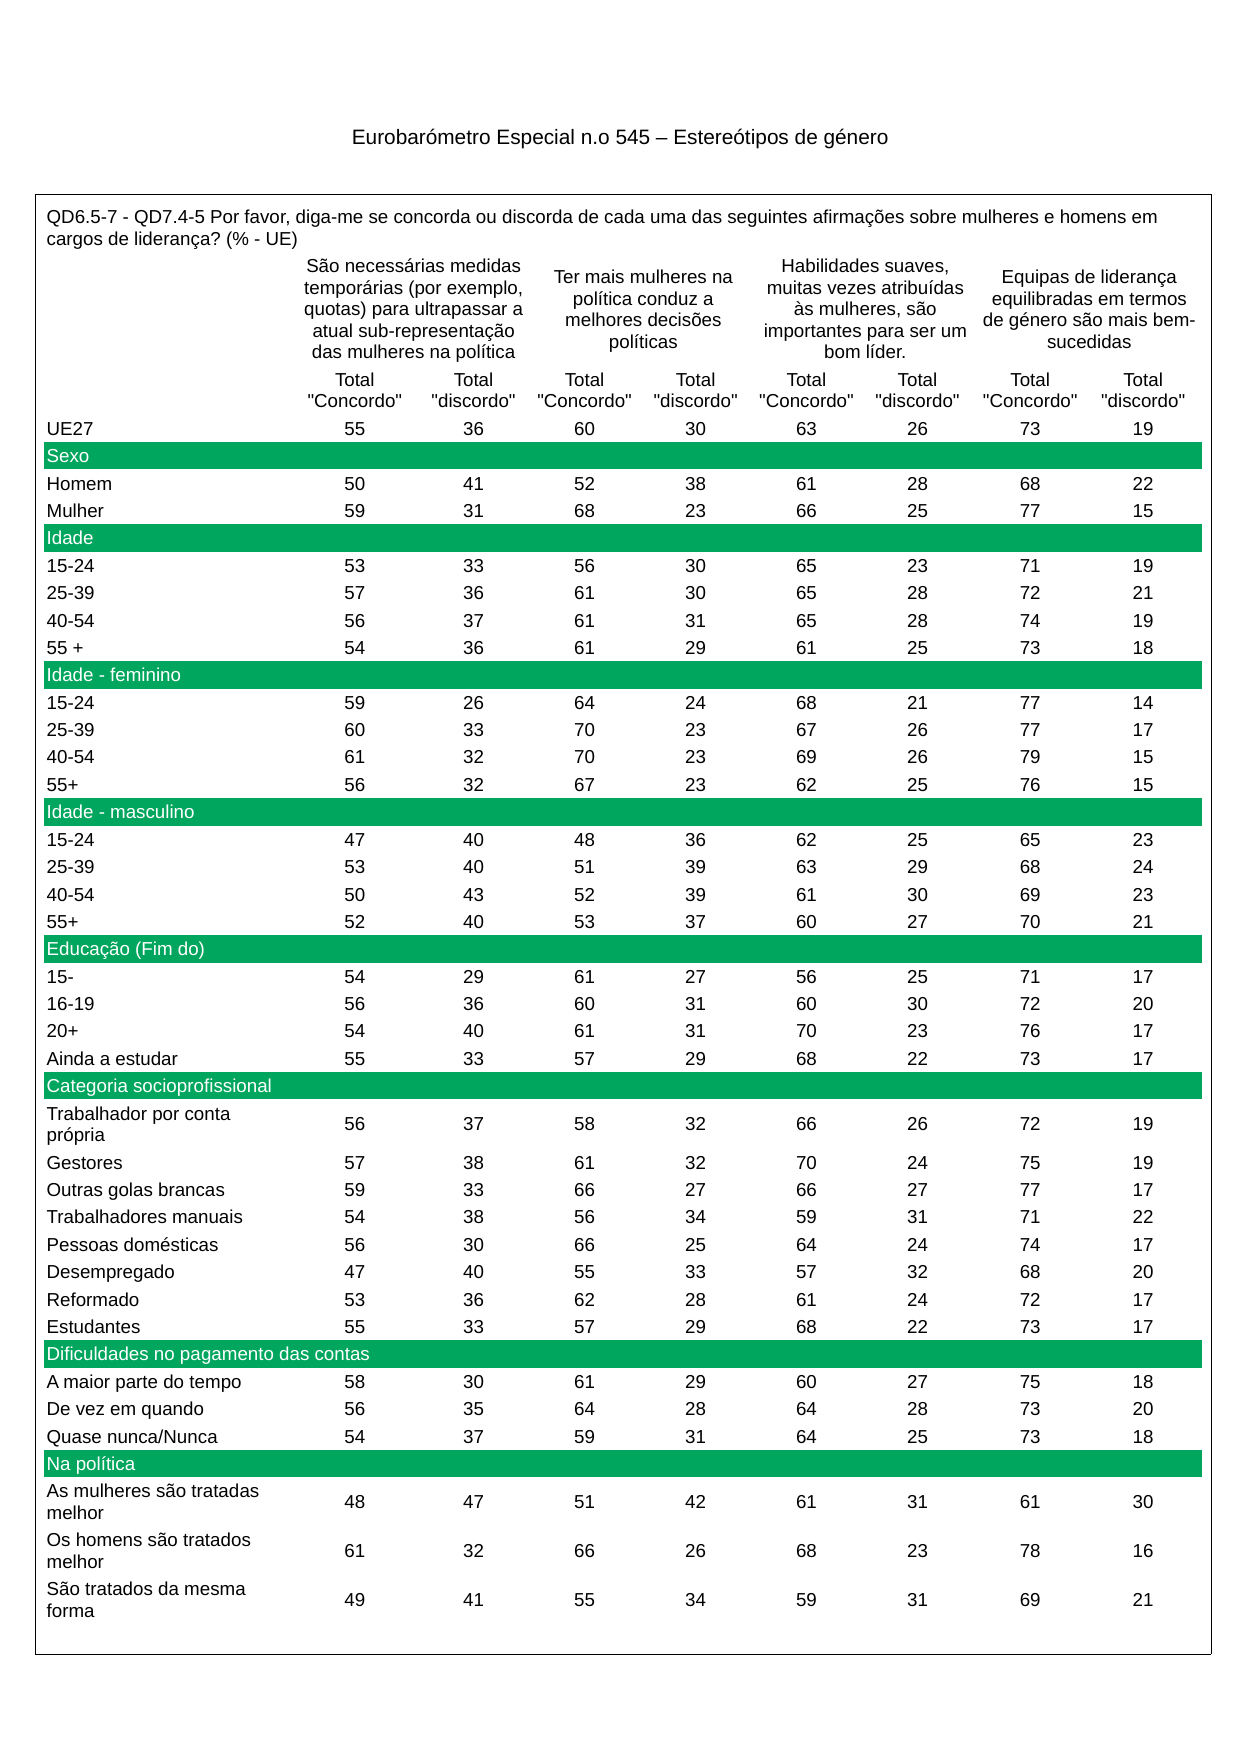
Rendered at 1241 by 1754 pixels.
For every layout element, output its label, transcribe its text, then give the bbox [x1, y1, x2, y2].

table_cell 31 [636, 1423, 754, 1450]
table_cell 61 [976, 1477, 1084, 1526]
table_cell 62 [754, 826, 858, 853]
table_cell 64 [754, 1423, 858, 1450]
table_cell 35 [415, 1395, 532, 1422]
table_cell 55 [295, 1313, 414, 1340]
table_cell 56 [295, 990, 414, 1017]
table_cell [44, 252, 294, 366]
table_cell 60 [532, 990, 636, 1017]
table_cell 29 [636, 1368, 754, 1395]
table_cell Desempregado [44, 1258, 294, 1286]
table_cell 32 [415, 771, 532, 798]
table_cell 66 [754, 1100, 858, 1148]
table_cell 41 [415, 1575, 532, 1624]
table_cell Ter mais mulheres na política conduz a melhores decisões políticas [532, 252, 754, 366]
table_cell 32 [415, 744, 532, 771]
table_cell 31 [636, 1018, 754, 1045]
table_cell 15-24 [44, 552, 294, 579]
table_cell 61 [532, 1149, 636, 1176]
table_cell 60 [754, 990, 858, 1017]
table_cell Homem [44, 470, 294, 497]
table_cell São necessárias medidas temporárias (por exemplo, quotas) para ultrapassar a atual sub-representação das mulheres na política [295, 252, 532, 366]
table_cell As mulheres são tratadas melhor [44, 1477, 294, 1526]
table_cell 56 [295, 606, 414, 634]
table_cell 61 [754, 634, 858, 661]
table_cell Idade - feminino [44, 661, 1202, 689]
table_cell A maior parte do tempo [44, 1368, 294, 1395]
table_cell 57 [295, 579, 414, 606]
table_cell 31 [859, 1203, 976, 1231]
table_cell 68 [754, 1313, 858, 1340]
table_cell 28 [859, 470, 976, 497]
table_cell 27 [859, 908, 976, 935]
table_cell 21 [1084, 1575, 1202, 1624]
table_cell 56 [754, 963, 858, 990]
table_cell 61 [532, 634, 636, 661]
table_cell 66 [532, 1231, 636, 1258]
table_cell 40-54 [44, 880, 294, 908]
table_cell 33 [636, 1258, 754, 1286]
table_cell 23 [859, 1018, 976, 1045]
table_cell 65 [976, 826, 1084, 853]
table_cell 26 [859, 744, 976, 771]
table_cell 32 [415, 1526, 532, 1575]
table_cell 31 [636, 606, 754, 634]
table_cell 23 [1084, 880, 1202, 908]
table_cell 47 [415, 1477, 532, 1526]
table_cell 19 [1084, 552, 1202, 579]
table_cell 17 [1084, 1018, 1202, 1045]
table_cell 49 [295, 1575, 414, 1624]
table_cell 34 [636, 1203, 754, 1231]
table_cell 15-24 [44, 689, 294, 716]
table_cell 37 [415, 606, 532, 634]
table_cell 61 [754, 1477, 858, 1526]
table_cell 71 [976, 963, 1084, 990]
table_cell 22 [1084, 1203, 1202, 1231]
table_cell 33 [415, 716, 532, 743]
table_cell 77 [976, 497, 1084, 524]
table_cell 74 [976, 606, 1084, 634]
table_cell 73 [976, 634, 1084, 661]
table_cell 19 [1084, 1100, 1202, 1148]
table_cell 60 [295, 716, 414, 743]
table_cell 29 [636, 1045, 754, 1072]
table_cell 31 [415, 497, 532, 524]
table_cell 59 [295, 689, 414, 716]
table_cell 21 [1084, 579, 1202, 606]
table_cell Equipas de liderança equilibradas em termos de género são mais bem-sucedidas [976, 252, 1202, 366]
table_cell 22 [859, 1045, 976, 1072]
table_cell 68 [754, 689, 858, 716]
table_cell 27 [859, 1368, 976, 1395]
table_cell 58 [295, 1368, 414, 1395]
table_cell Pessoas domésticas [44, 1231, 294, 1258]
table_cell 76 [976, 1018, 1084, 1045]
table_cell 60 [532, 415, 636, 442]
table_cell 38 [415, 1149, 532, 1176]
table_cell 56 [532, 552, 636, 579]
table_cell 48 [295, 1477, 414, 1526]
table_cell 71 [976, 552, 1084, 579]
table_cell 55 [532, 1258, 636, 1286]
table_cell 28 [859, 1395, 976, 1422]
table_cell Total "Concordo" [532, 366, 636, 415]
table_cell 25 [859, 963, 976, 990]
table_cell 60 [754, 1368, 858, 1395]
table_cell 30 [859, 880, 976, 908]
table_cell 22 [859, 1313, 976, 1340]
table_cell 15- [44, 963, 294, 990]
table_cell 75 [976, 1368, 1084, 1395]
table_cell 67 [754, 716, 858, 743]
table_cell 24 [1084, 853, 1202, 880]
table_cell 56 [295, 771, 414, 798]
table_cell 29 [859, 853, 976, 880]
table_cell 24 [859, 1286, 976, 1313]
table_cell 68 [754, 1526, 858, 1575]
table_cell 50 [295, 470, 414, 497]
table_cell 17 [1084, 1286, 1202, 1313]
table_cell 20 [1084, 990, 1202, 1017]
table_cell 40-54 [44, 606, 294, 634]
table_cell 15-24 [44, 826, 294, 853]
table_cell Idade - masculino [44, 798, 1202, 826]
table_cell 26 [415, 689, 532, 716]
table_cell 15 [1084, 497, 1202, 524]
table_cell 65 [754, 579, 858, 606]
table_cell 36 [415, 634, 532, 661]
table_cell 64 [754, 1231, 858, 1258]
table_cell 61 [295, 744, 414, 771]
table_cell 32 [636, 1100, 754, 1148]
table_cell 57 [532, 1313, 636, 1340]
table_cell 77 [976, 1176, 1084, 1203]
table_cell 37 [415, 1423, 532, 1450]
table_cell 54 [295, 634, 414, 661]
table_cell 68 [976, 1258, 1084, 1286]
table_cell 68 [754, 1045, 858, 1072]
table_cell 15 [1084, 771, 1202, 798]
table_cell 30 [636, 552, 754, 579]
table_cell 55+ [44, 771, 294, 798]
table_cell 68 [976, 470, 1084, 497]
table_cell Na política [44, 1450, 1202, 1477]
table_cell 36 [415, 1286, 532, 1313]
table_cell 66 [754, 497, 858, 524]
table_cell 15 [1084, 744, 1202, 771]
table_cell 18 [1084, 1368, 1202, 1395]
table_cell 51 [532, 1477, 636, 1526]
table_cell 28 [859, 606, 976, 634]
table_cell Total "Concordo" [754, 366, 858, 415]
table_cell 25 [636, 1231, 754, 1258]
table_cell 51 [532, 853, 636, 880]
table_cell 25 [859, 1423, 976, 1450]
table_cell 66 [532, 1526, 636, 1575]
table_cell 14 [1084, 689, 1202, 716]
table_cell 61 [754, 470, 858, 497]
table_cell 59 [754, 1575, 858, 1624]
table_cell 48 [532, 826, 636, 853]
table_cell 79 [976, 744, 1084, 771]
table_cell 17 [1084, 716, 1202, 743]
table_cell 24 [859, 1149, 976, 1176]
table_cell 54 [295, 1203, 414, 1231]
table_cell Total "discordo" [636, 366, 754, 415]
table_cell 63 [754, 853, 858, 880]
table_cell 52 [532, 470, 636, 497]
table_cell 17 [1084, 1176, 1202, 1203]
table_cell 57 [754, 1258, 858, 1286]
table_cell 30 [636, 579, 754, 606]
table_cell 20 [1084, 1258, 1202, 1286]
table_header QD6.5-7 - QD7.4-5 Por favor, diga-me se concorda ou discorda de cada uma das seguintes afirmações sobre mulheres e homens em cargos de liderança? (% - UE) [44, 203, 1202, 252]
table_cell Total "discordo" [859, 366, 976, 415]
table_cell 77 [976, 716, 1084, 743]
table_cell 62 [532, 1286, 636, 1313]
table_cell 37 [415, 1100, 532, 1148]
table_cell 33 [415, 1045, 532, 1072]
table_cell 61 [754, 1286, 858, 1313]
table_cell 77 [976, 689, 1084, 716]
table_cell 17 [1084, 1313, 1202, 1340]
table_cell 16-19 [44, 990, 294, 1017]
table_cell 50 [295, 880, 414, 908]
table_cell 43 [415, 880, 532, 908]
table_cell Os homens são tratados melhor [44, 1526, 294, 1575]
table_cell 61 [532, 963, 636, 990]
table_cell 47 [295, 1258, 414, 1286]
table_cell 39 [636, 880, 754, 908]
table_cell 73 [976, 1045, 1084, 1072]
table_cell 17 [1084, 1045, 1202, 1072]
table_cell 25 [859, 771, 976, 798]
table_cell 33 [415, 1176, 532, 1203]
table_cell 61 [532, 606, 636, 634]
table_cell 36 [415, 990, 532, 1017]
table_cell 23 [1084, 826, 1202, 853]
table_cell 63 [754, 415, 858, 442]
table_cell 55 [295, 1045, 414, 1072]
table_cell 53 [532, 908, 636, 935]
table_cell 64 [532, 1395, 636, 1422]
table_cell 32 [636, 1149, 754, 1176]
table_cell 55 [295, 415, 414, 442]
table_cell 65 [754, 606, 858, 634]
table_cell 72 [976, 1286, 1084, 1313]
table_cell Total "Concordo" [295, 366, 414, 415]
table_cell Mulher [44, 497, 294, 524]
table_cell 53 [295, 552, 414, 579]
table_cell 33 [415, 1313, 532, 1340]
table_cell 25 [859, 634, 976, 661]
table_cell 23 [636, 716, 754, 743]
table_cell UE27 [44, 415, 294, 442]
table_cell 56 [295, 1395, 414, 1422]
table_cell 38 [636, 470, 754, 497]
table_cell 25-39 [44, 579, 294, 606]
table_cell 16 [1084, 1526, 1202, 1575]
table_cell 23 [859, 1526, 976, 1575]
table_cell 25-39 [44, 853, 294, 880]
table_cell 18 [1084, 1423, 1202, 1450]
table_cell 53 [295, 1286, 414, 1313]
table_cell 68 [532, 497, 636, 524]
table_cell 40 [415, 1258, 532, 1286]
table_cell 69 [976, 1575, 1084, 1624]
table_cell Gestores [44, 1149, 294, 1176]
table_cell 67 [532, 771, 636, 798]
table_cell 27 [859, 1176, 976, 1203]
table_cell 53 [295, 853, 414, 880]
table_cell Total "Concordo" [976, 366, 1084, 415]
table_cell 59 [754, 1203, 858, 1231]
table_cell 72 [976, 1100, 1084, 1148]
table_cell 57 [532, 1045, 636, 1072]
table_cell São tratados da mesma forma [44, 1575, 294, 1624]
table_cell 23 [636, 497, 754, 524]
table_cell 38 [415, 1203, 532, 1231]
table_cell Trabalhador por conta própria [44, 1100, 294, 1148]
table_cell 64 [754, 1395, 858, 1422]
table_cell 58 [532, 1100, 636, 1148]
table_cell [44, 366, 294, 415]
table_cell 40 [415, 853, 532, 880]
table_cell 59 [532, 1423, 636, 1450]
table_cell 70 [976, 908, 1084, 935]
table_cell 66 [532, 1176, 636, 1203]
table_cell 23 [859, 552, 976, 579]
table_cell 17 [1084, 963, 1202, 990]
table_cell 73 [976, 1423, 1084, 1450]
table_cell 47 [295, 826, 414, 853]
table_cell 25-39 [44, 716, 294, 743]
table_cell 40 [415, 826, 532, 853]
table_cell 37 [636, 908, 754, 935]
table_cell De vez em quando [44, 1395, 294, 1422]
table_cell 26 [636, 1526, 754, 1575]
table_cell 30 [859, 990, 976, 1017]
table_cell 52 [295, 908, 414, 935]
table_cell Outras golas brancas [44, 1176, 294, 1203]
table_cell Categoria socioprofissional [44, 1072, 1202, 1099]
table_cell 71 [976, 1203, 1084, 1231]
table_cell 75 [976, 1149, 1084, 1176]
table_cell 73 [976, 1395, 1084, 1422]
table_cell 21 [1084, 908, 1202, 935]
table_cell 39 [636, 853, 754, 880]
table_cell 60 [754, 908, 858, 935]
table_cell 42 [636, 1477, 754, 1526]
table_cell 73 [976, 415, 1084, 442]
table_cell 40-54 [44, 744, 294, 771]
table_cell Idade [44, 524, 1202, 552]
table_cell 55 [532, 1575, 636, 1624]
table_cell 61 [295, 1526, 414, 1575]
table_cell Sexo [44, 442, 1202, 469]
table_cell 64 [532, 689, 636, 716]
table_cell Educação (Fim do) [44, 935, 1202, 963]
table_cell 74 [976, 1231, 1084, 1258]
table_cell 26 [859, 716, 976, 743]
table_cell 30 [415, 1368, 532, 1395]
table_cell 62 [754, 771, 858, 798]
table_cell Quase nunca/Nunca [44, 1423, 294, 1450]
table_cell 56 [532, 1203, 636, 1231]
table_cell 20+ [44, 1018, 294, 1045]
table_cell 30 [415, 1231, 532, 1258]
table_cell 21 [859, 689, 976, 716]
table_cell 40 [415, 1018, 532, 1045]
table_cell 22 [1084, 470, 1202, 497]
table_cell Habilidades suaves, muitas vezes atribuídas às mulheres, são importantes para ser um bom líder. [754, 252, 976, 366]
table_cell 55 + [44, 634, 294, 661]
table_cell 59 [295, 497, 414, 524]
table_cell 72 [976, 990, 1084, 1017]
table_cell 56 [295, 1231, 414, 1258]
table_cell 25 [859, 497, 976, 524]
table_cell 68 [976, 853, 1084, 880]
table_cell 70 [754, 1018, 858, 1045]
table_cell Estudantes [44, 1313, 294, 1340]
table_cell 61 [532, 1368, 636, 1395]
table_cell 70 [532, 744, 636, 771]
table_cell 72 [976, 579, 1084, 606]
table_cell 61 [532, 1018, 636, 1045]
table_cell 26 [859, 1100, 976, 1148]
table_cell Ainda a estudar [44, 1045, 294, 1072]
table_cell 24 [859, 1231, 976, 1258]
table_cell 29 [636, 634, 754, 661]
table_cell 69 [976, 880, 1084, 908]
table_cell 78 [976, 1526, 1084, 1575]
table_cell 36 [415, 415, 532, 442]
table_cell Dificuldades no pagamento das contas [44, 1340, 1202, 1368]
table_cell 41 [415, 470, 532, 497]
table_cell Reformado [44, 1286, 294, 1313]
table_cell 73 [976, 1313, 1084, 1340]
table_cell 76 [976, 771, 1084, 798]
table_cell 25 [859, 826, 976, 853]
table_cell 56 [295, 1100, 414, 1148]
table_cell 57 [295, 1149, 414, 1176]
table_cell 26 [859, 415, 976, 442]
table_cell 24 [636, 689, 754, 716]
table_cell 34 [636, 1575, 754, 1624]
table_cell 27 [636, 1176, 754, 1203]
table_cell 30 [636, 415, 754, 442]
table_cell 19 [1084, 415, 1202, 442]
table_cell 28 [636, 1286, 754, 1313]
table_cell 31 [859, 1575, 976, 1624]
table_cell 70 [754, 1149, 858, 1176]
table_cell 36 [415, 579, 532, 606]
table_cell 70 [532, 716, 636, 743]
table_cell 29 [415, 963, 532, 990]
table_cell 52 [532, 880, 636, 908]
table_cell 54 [295, 963, 414, 990]
table_cell 19 [1084, 1149, 1202, 1176]
table_cell 27 [636, 963, 754, 990]
table_cell 61 [754, 880, 858, 908]
table_cell 59 [295, 1176, 414, 1203]
table_cell 20 [1084, 1395, 1202, 1422]
table_cell 19 [1084, 606, 1202, 634]
table_cell 55+ [44, 908, 294, 935]
table_cell 36 [636, 826, 754, 853]
table_cell 54 [295, 1423, 414, 1450]
table_cell 23 [636, 744, 754, 771]
table_cell 69 [754, 744, 858, 771]
table_cell 23 [636, 771, 754, 798]
table_cell Total "discordo" [415, 366, 532, 415]
table_cell Trabalhadores manuais [44, 1203, 294, 1231]
table_cell 29 [636, 1313, 754, 1340]
table_cell 61 [532, 579, 636, 606]
table_cell 31 [636, 990, 754, 1017]
table_cell 28 [636, 1395, 754, 1422]
table_cell 65 [754, 552, 858, 579]
table_cell 28 [859, 579, 976, 606]
table_cell 33 [415, 552, 532, 579]
table_cell Total "discordo" [1084, 366, 1202, 415]
table_cell 17 [1084, 1231, 1202, 1258]
table_cell 66 [754, 1176, 858, 1203]
table_cell 40 [415, 908, 532, 935]
table_cell 31 [859, 1477, 976, 1526]
table_cell 18 [1084, 634, 1202, 661]
table_cell 32 [859, 1258, 976, 1286]
table_cell 54 [295, 1018, 414, 1045]
table_cell 30 [1084, 1477, 1202, 1526]
